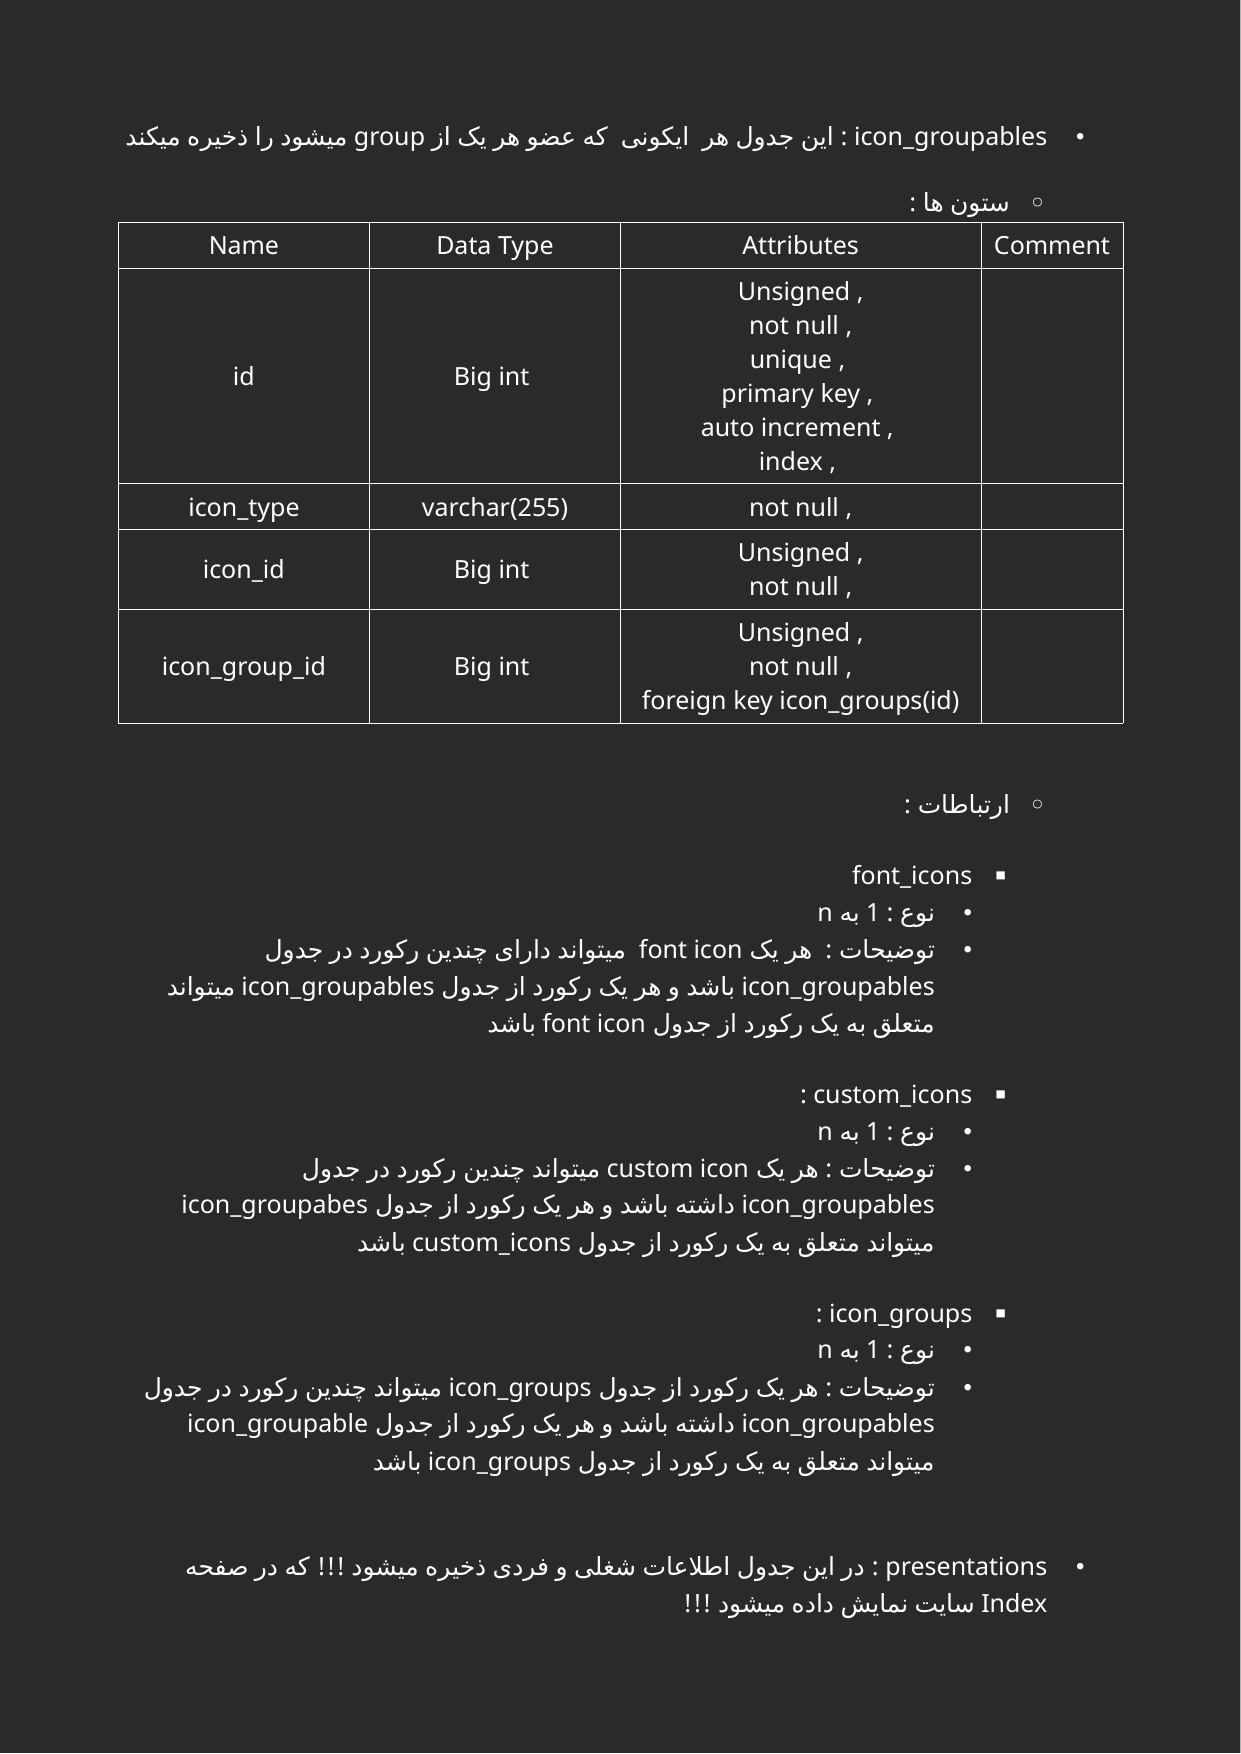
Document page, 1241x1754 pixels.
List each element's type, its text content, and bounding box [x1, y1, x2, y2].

list icon_groups : [118, 1295, 1010, 1332]
table_cell Unsigned , not null , unique , primary key , auto increment , index , [621, 269, 981, 483]
list icon_groupables : این جدول هر ایکونی که عضو هر یک از group میشود را ذخیره میکند [118, 118, 1085, 155]
table_header Comment [982, 223, 1123, 267]
table_cell Big int [370, 610, 620, 722]
list presentations : در این جدول اطلاعات شغلی و فردی ذخیره میشود !!! که در صفحه Index سایت نمایش داده میشود !!! [118, 1548, 1085, 1622]
list custom_icons : [118, 1076, 1010, 1113]
table_cell Big int [370, 530, 620, 609]
list توضیحات :‌ هر یک رکورد از جدول icon_groups میتواند چندین رکورد در جدول icon_groupables داشته باشد و هر یک رکورد از جدول icon_groupable میتواند متعلق به یک رکورد از جدول icon_groups باشد [118, 1369, 972, 1480]
table_cell [982, 269, 1123, 483]
list نوع : 1 به n [118, 894, 972, 931]
table_header Data Type [370, 223, 620, 267]
table_cell varchar(255) [370, 484, 620, 529]
list نوع : 1 به n [118, 1332, 972, 1369]
table_cell not null , [621, 484, 981, 529]
table_cell [982, 484, 1123, 529]
table_cell icon_id [119, 530, 369, 609]
list توضیحات ‌: هر یک font icon میتواند دارای چندین رکورد در جدول icon_groupables باشد و هر یک رکورد از جدول icon_groupables میتواند متعلق به یک رکورد از جدول font icon باشد [118, 931, 972, 1042]
table_cell icon_group_id [119, 610, 369, 722]
table_cell Unsigned , not null , [621, 530, 981, 609]
list ستون ها : [118, 189, 1047, 222]
table_header Name [119, 223, 369, 267]
list ارتباطات :‌ [118, 791, 1047, 823]
list توضیحات : هر یک custom icon میتواند چندین رکورد در جدول icon_groupables داشته باشد و هر یک رکورد از جدول icon_groupabes میتواند متعلق به یک رکورد از جدول custom_icons باشد [118, 1150, 972, 1261]
list نوع : 1 به n [118, 1113, 972, 1150]
list font_icons [118, 857, 1010, 894]
table_cell icon_type [119, 484, 369, 529]
table_cell [982, 610, 1123, 722]
table_header Attributes [621, 223, 981, 267]
table_cell Unsigned , not null , foreign key icon_groups(id) [621, 610, 981, 722]
table_cell Big int [370, 269, 620, 483]
table_cell [982, 530, 1123, 609]
table_cell id [119, 269, 369, 483]
